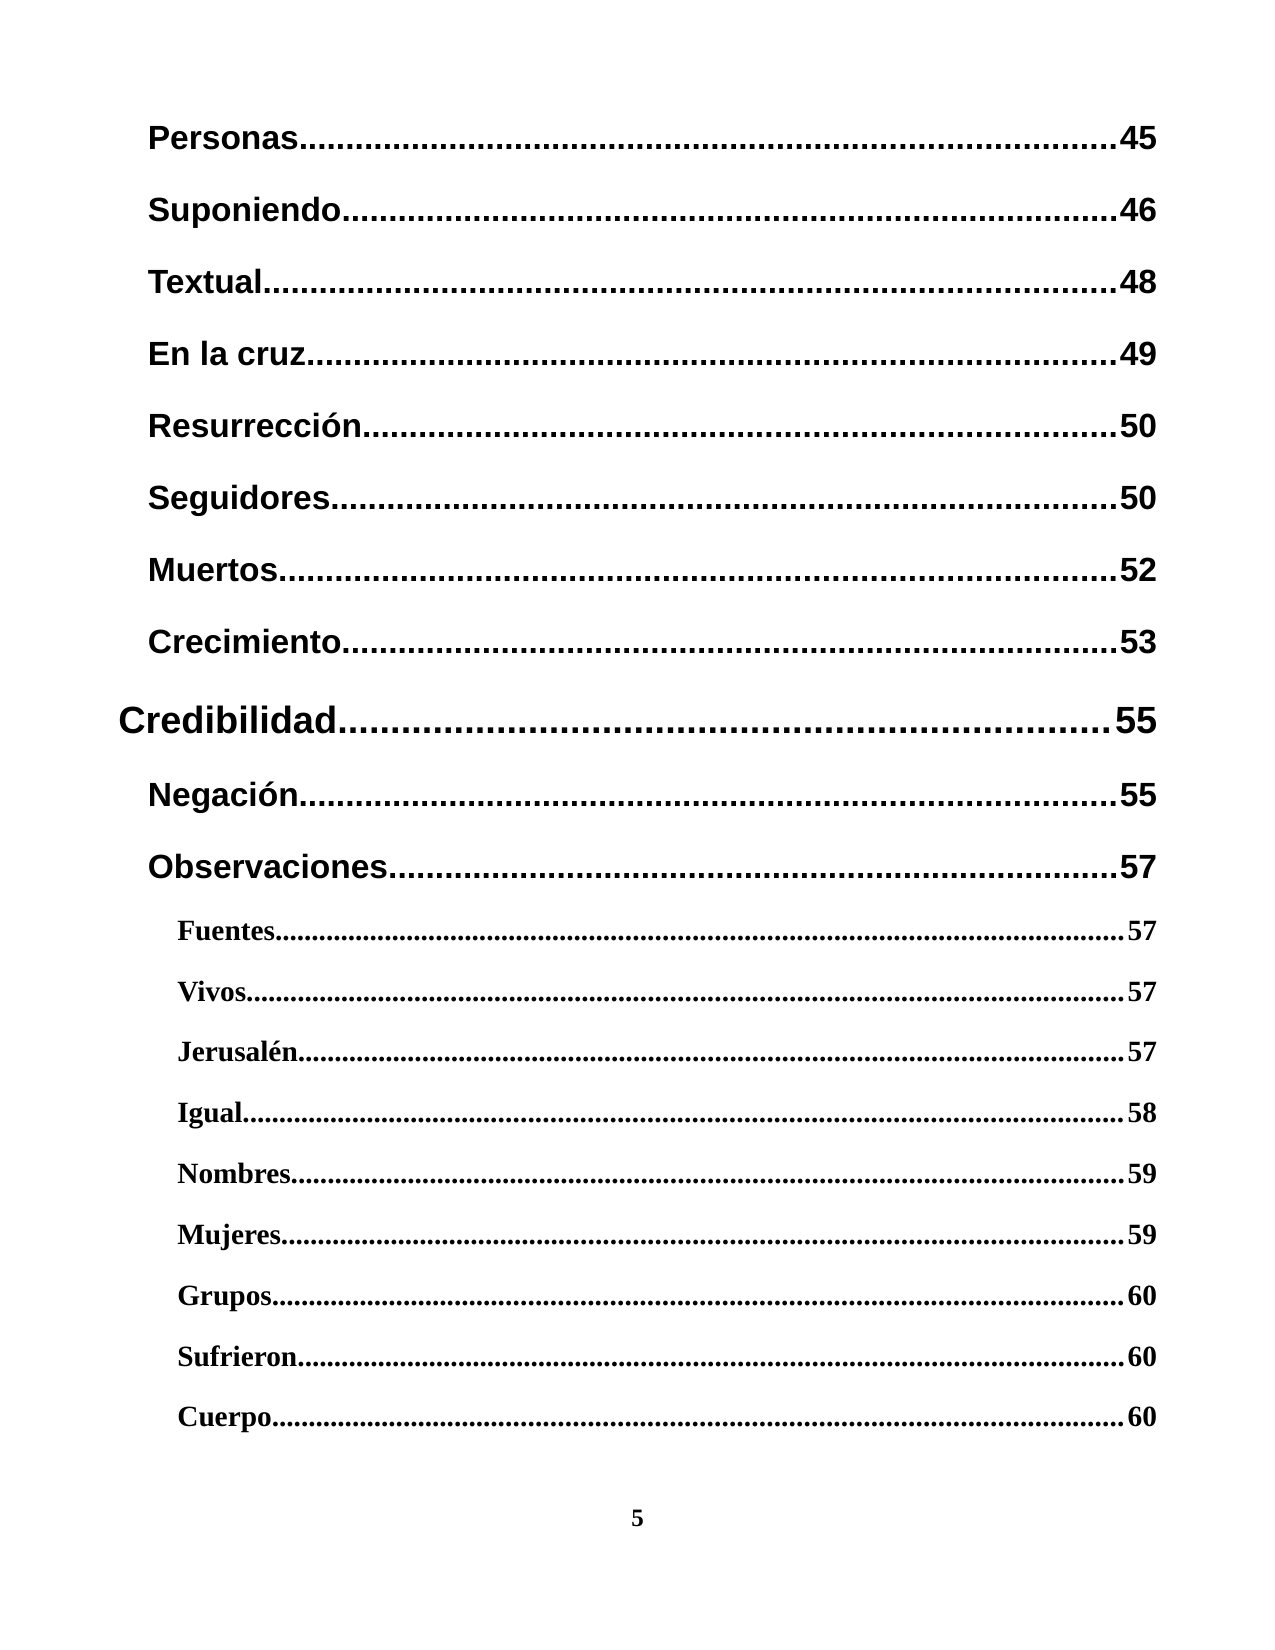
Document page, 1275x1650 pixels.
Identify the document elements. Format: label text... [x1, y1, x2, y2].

text Igual. 58 [177, 1095, 1157, 1129]
text Vivos. 57 [177, 974, 1157, 1007]
text Negación. 55 [148, 775, 1157, 814]
text Crecimiento. 53 [148, 622, 1157, 661]
text Seguidores. 50 [148, 478, 1157, 517]
text Textual. 48 [148, 262, 1157, 301]
text Mujeres. 59 [177, 1217, 1157, 1251]
text Observaciones. 57 [148, 847, 1157, 886]
text Muertos. 52 [148, 550, 1157, 589]
text Suponiendo. 46 [148, 190, 1157, 229]
text Resurrección. 50 [148, 406, 1157, 445]
text Personas. 45 [148, 118, 1157, 157]
text En la cruz. 49 [148, 334, 1157, 373]
text Sufrieron. 60 [177, 1339, 1157, 1372]
text Nombres. 59 [177, 1156, 1157, 1190]
text Jerusalén. 57 [177, 1034, 1157, 1068]
text Grupos. 60 [177, 1278, 1157, 1312]
text Credibilidad. 55 [118, 698, 1157, 742]
text Cuerpo. 60 [177, 1399, 1157, 1433]
text Fuentes. 57 [177, 913, 1157, 947]
